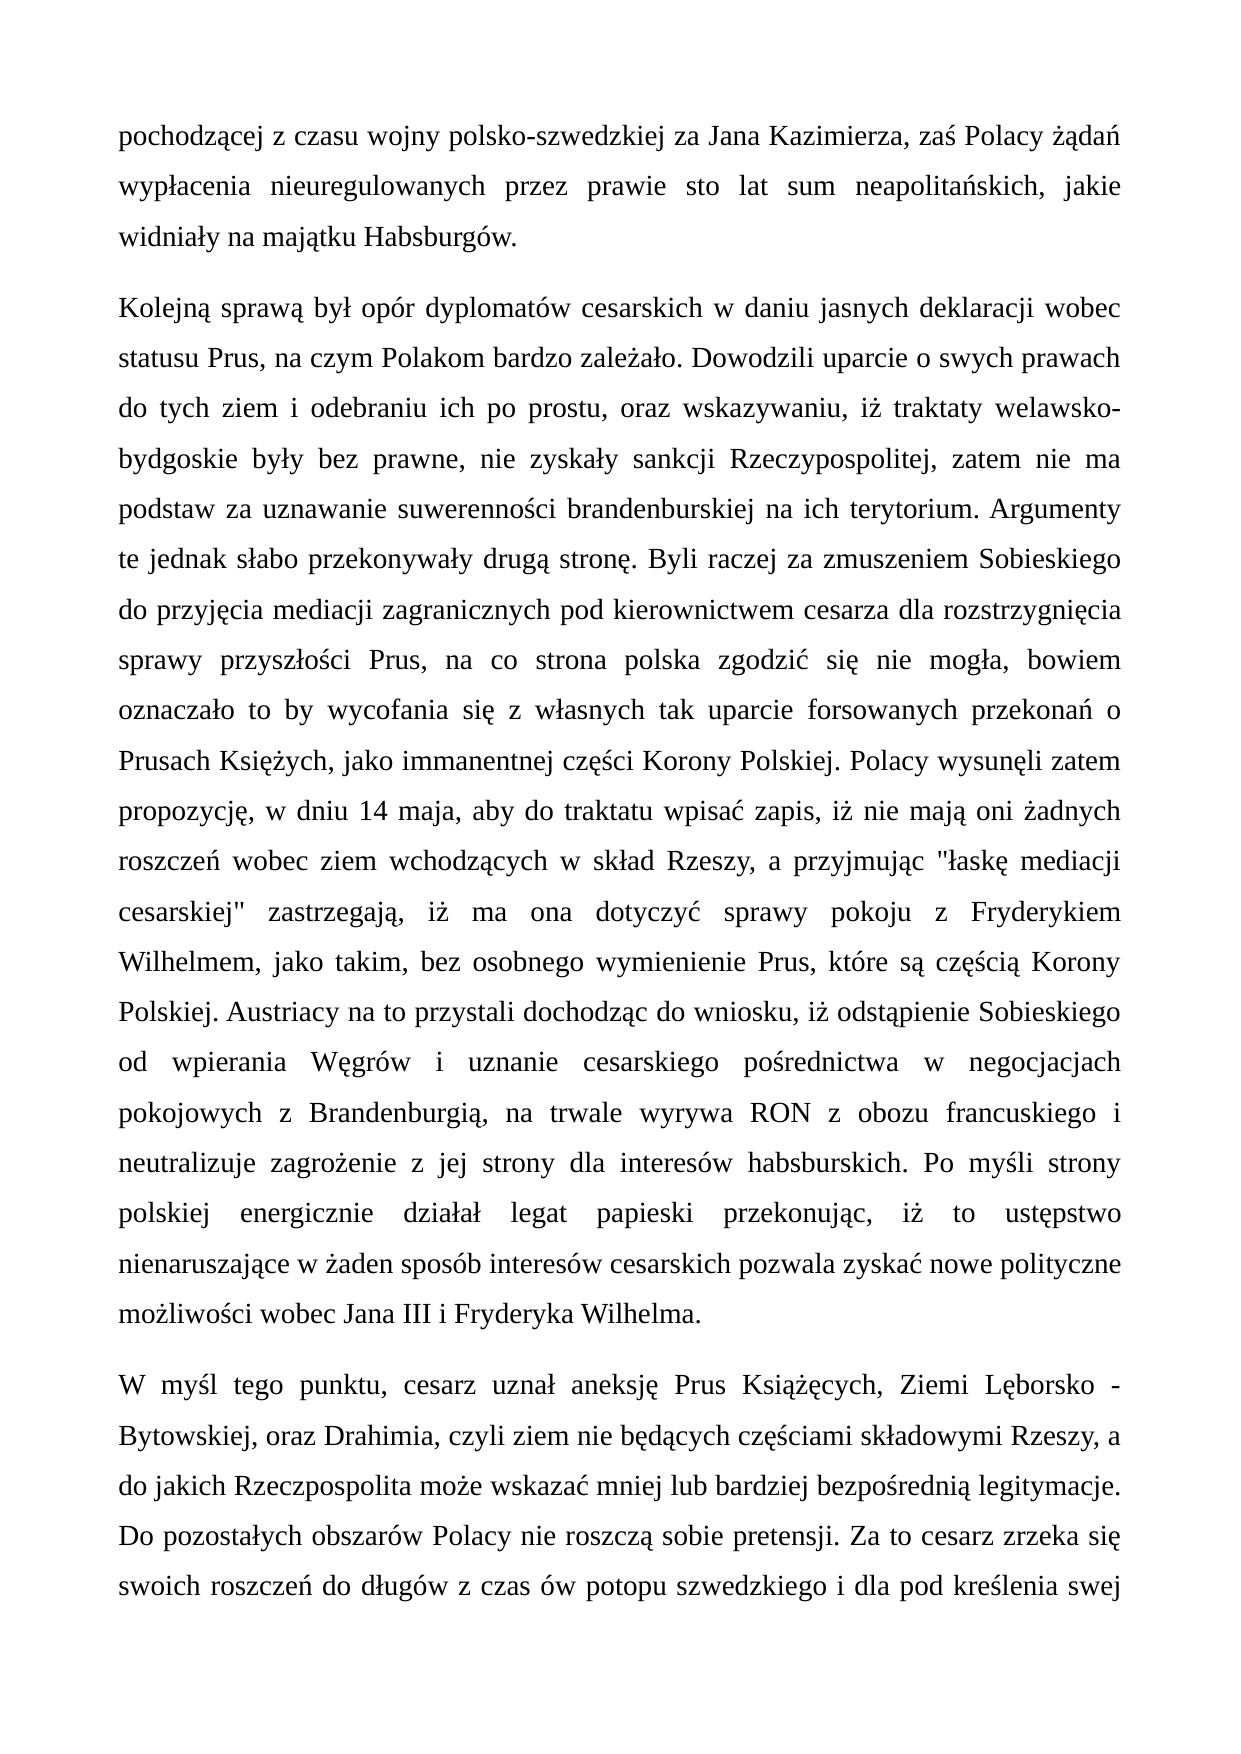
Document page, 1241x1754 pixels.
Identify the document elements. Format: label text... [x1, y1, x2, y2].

text Kolejną sprawą był opór dyplomatów cesarskich w daniu jasnych deklaracji wobec statusu Prus, na czym Polakom bardzo zależało. Dowodzili uparcie o swych prawach do tych ziem i odebraniu ich po prostu, oraz wskazywaniu, iż traktaty welawsko-bydgoskie były bez prawne, nie zyskały sankcji Rzeczypospolitej, zatem nie ma podstaw za uznawanie suwerenności brandenburskiej na ich terytorium. Argumenty te jednak słabo przekonywały drugą stronę. Byli raczej za zmuszeniem Sobieskiego do przyjęcia mediacji zagranicznych pod kierownictwem cesarza dla rozstrzygnięcia sprawy przyszłości Prus, na co strona polska zgodzić się nie mogła, bowiem oznaczało to by wycofania się z własnych tak uparcie forsowanych przekonań o Prusach Księżych, jako immanentnej części Korony Polskiej. Polacy wysunęli zatem propozycję, w dniu 14 maja, aby do traktatu wpisać zapis, iż nie mają oni żadnych roszczeń wobec ziem wchodzących w skład Rzeszy, a przyjmując "łaskę mediacji cesarskiej" zastrzegają, iż ma ona dotyczyć sprawy pokoju z Fryderykiem Wilhelmem, jako takim, bez osobnego wymienienie Prus, które są częścią Korony Polskiej. Austriacy na to przystali dochodząc do wniosku, iż odstąpienie Sobieskiego od wpierania Węgrów i uznanie cesarskiego pośrednictwa w negocjacjach pokojowych z Brandenburgią, na trwale wyrywa RON z obozu francuskiego i neutralizuje zagrożenie z jej strony dla interesów habsburskich. Po myśli strony polskiej energicznie działał legat papieski przekonując, iż to ustępstwo nienaruszające w żaden sposób interesów cesarskich pozwala zyskać nowe polityczne możliwości wobec Jana III i Fryderyka Wilhelma. [118, 290, 1122, 1330]
text W myśl tego punktu, cesarz uznał aneksję Prus Książęcych, Ziemi Lęborsko - Bytowskiej, oraz Drahimia, czyli ziem nie będących częściami składowymi Rzeszy, a do jakich Rzeczpospolita może wskazać mniej lub bardziej bezpośrednią legitymacje. Do pozostałych obszarów Polacy nie roszczą sobie pretensji. Za to cesarz zrzeka się swoich roszczeń do długów z czas ów potopu szwedzkiego i dla pod kreślenia swej [118, 1367, 1122, 1602]
text pochodzącej z czasu wojny polsko-szwedzkiej za Jana Kazimierza, zaś Polacy żądań wypłacenia nieuregulowanych przez prawie sto lat sum neapolitańskich, jakie widniały na majątku Habsburgów. [118, 118, 1122, 252]
